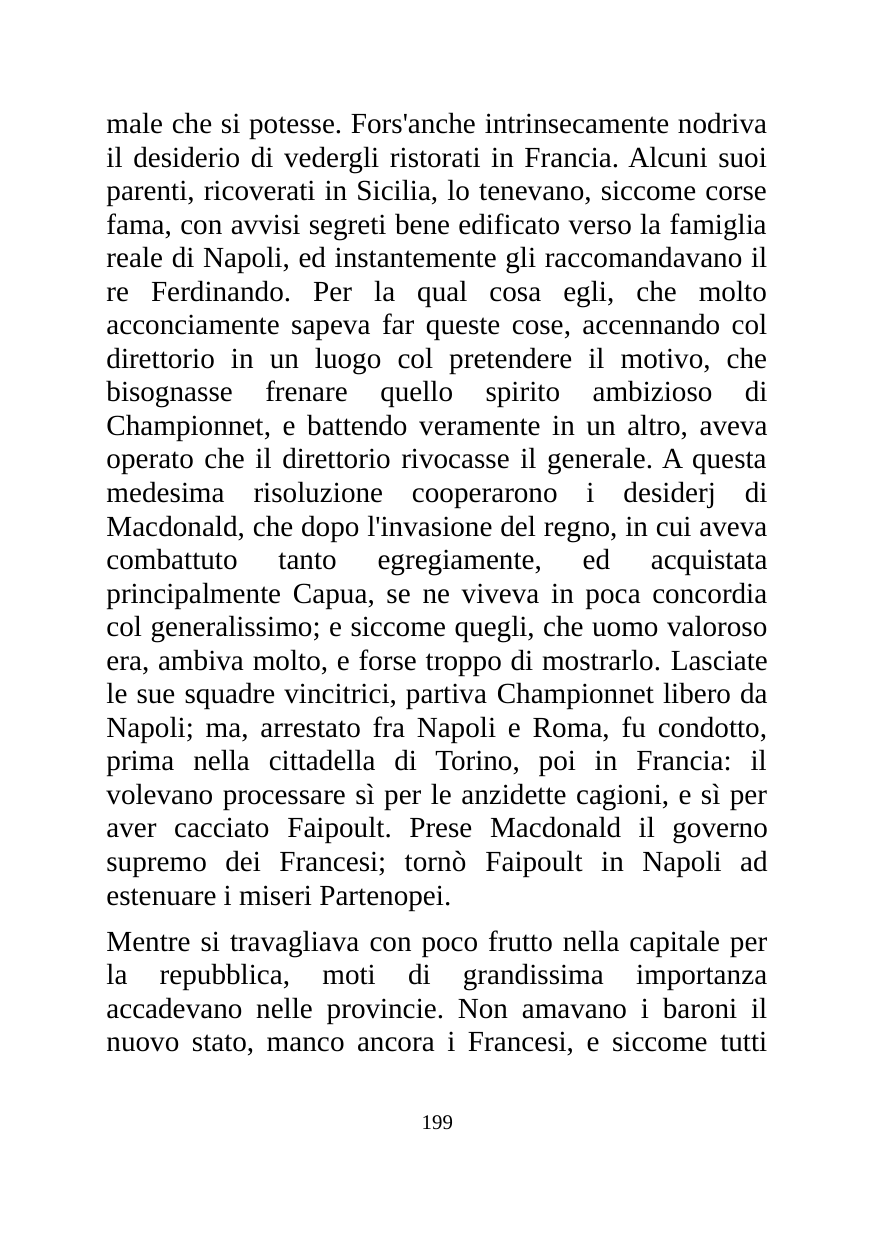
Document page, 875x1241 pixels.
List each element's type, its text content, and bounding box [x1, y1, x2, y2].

text male che si potesse. Fors'anche intrinsecamente nodriva il desiderio di vedergli ristorati in Francia. Alcuni suoi parenti, ricoverati in Sicilia, lo tenevano, siccome corse fama, con avvisi segreti bene edificato verso la famiglia reale di Napoli, ed instantemente gli raccomandavano il re Ferdinando. Per la qual cosa egli, che molto acconciamente sapeva far queste cose, accennando col direttorio in un luogo col pretendere il motivo, che bisognasse frenare quello spirito ambizioso di Championnet, e battendo veramente in un altro, aveva operato che il direttorio rivocasse il generale. A questa medesima risoluzione cooperarono i desiderj di Macdonald, che dopo l'invasione del regno, in cui aveva combattuto tanto egregiamente, ed acquistata principalmente Capua, se ne viveva in poca concordia col generalissimo; e siccome quegli, che uomo valoroso era, ambiva molto, e forse troppo di mostrarlo. Lasciate le sue squadre vincitrici, partiva Championnet libero da Napoli; ma, arrestato fra Napoli e Roma, fu condotto, prima nella cittadella di Torino, poi in Francia: il volevano processare sì per le anzidette cagioni, e sì per aver cacciato Faipoult. Prese Macdonald il governo supremo dei Francesi; tornò Faipoult in Napoli ad estenuare i miseri Partenopei. [106, 106, 768, 911]
text Mentre si travagliava con poco frutto nella capitale per la repubblica, moti di grandissima importanza accadevano nelle provincie. Non amavano i baroni il nuovo stato, manco ancora i Francesi, e siccome tutti [106, 924, 768, 1058]
